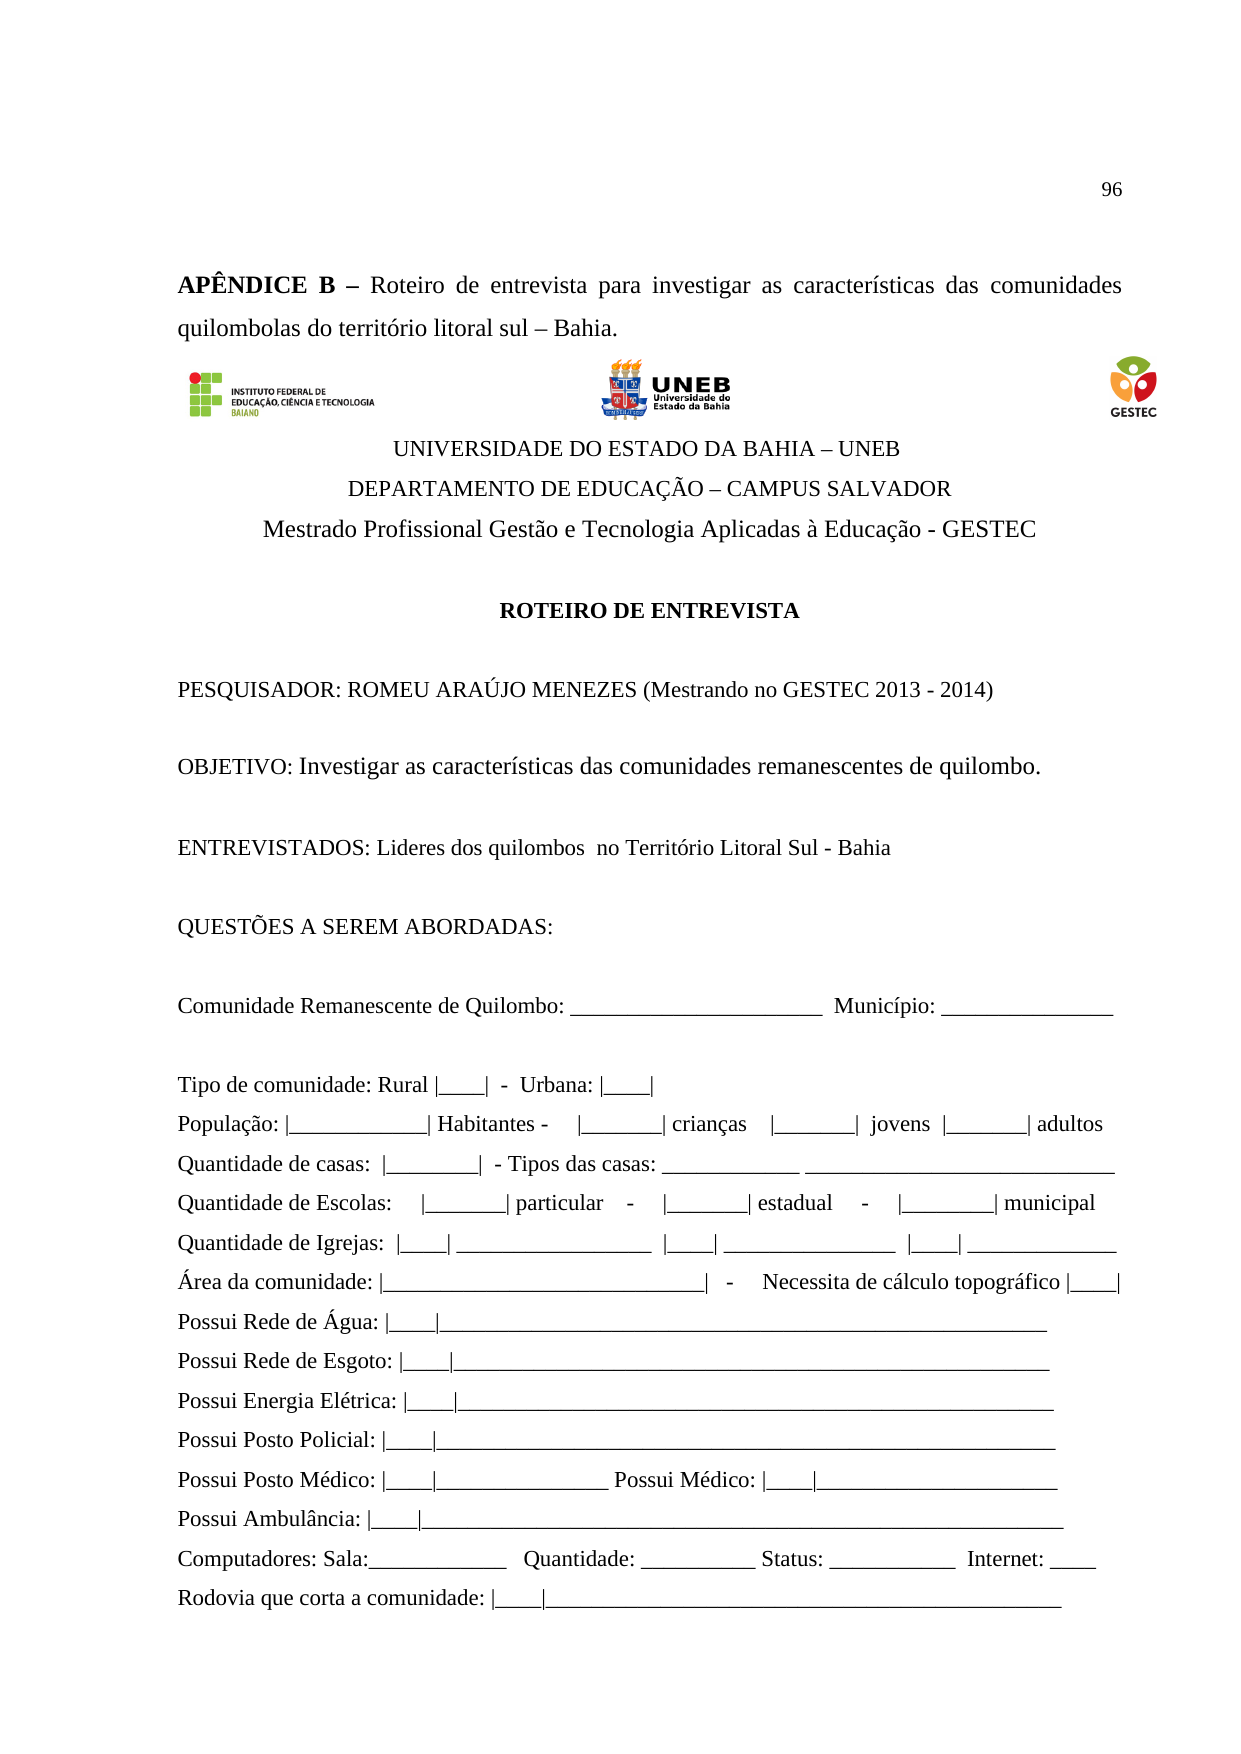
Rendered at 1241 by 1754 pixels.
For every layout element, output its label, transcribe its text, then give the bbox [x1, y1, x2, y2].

text Possui Ambulância: |____|________________________________________________________ [177, 1505, 1122, 1532]
text População: |____________| Habitantes - |_______| crianças |_______| jovens |_______| adultos [177, 1110, 1122, 1137]
text ENTREVISTADOS: Lideres dos quilombos no Território Litoral Sul - Bahia [177, 834, 1122, 860]
text Possui Rede de Esgoto: |____|____________________________________________________ [177, 1347, 1122, 1374]
text APÊNDICE B – Roteiro de entrevista para investigar as características das comunidades quilombolas do território litoral sul – Bahia. [177, 270, 1122, 342]
text PESQUISADOR: ROMEU ARAÚJO MENEZES (Mestrando no GESTEC 2013 - 2014) [177, 676, 1122, 702]
text Tipo de comunidade: Rural |____| - Urbana: |____| [177, 1071, 1122, 1097]
text QUESTÕES A SEREM ABORDADAS: [177, 913, 1122, 939]
text Possui Posto Policial: |____|______________________________________________________ [177, 1426, 1122, 1453]
text Possui Energia Elétrica: |____|____________________________________________________ [177, 1387, 1122, 1413]
text OBJETIVO: Investigar as características das comunidades remanescentes de quilombo. [177, 751, 1122, 780]
text Quantidade de Igrejas: |____| _________________ |____| _______________ |____| _____________ [177, 1229, 1122, 1255]
text DEPARTAMENTO DE EDUCAÇÃO – CAMPUS SALVADOR [177, 475, 1122, 501]
picture [185, 355, 381, 433]
picture [601, 359, 730, 420]
text Possui Rede de Água: |____|_____________________________________________________ [177, 1308, 1122, 1334]
picture [1109, 356, 1158, 420]
text Quantidade de casas: |________| - Tipos das casas: ____________ ___________________________ [177, 1150, 1122, 1176]
text ROTEIRO DE ENTREVISTA [177, 597, 1122, 623]
text Quantidade de Escolas: |_______| particular - |_______| estadual - |________| municipal [177, 1189, 1122, 1216]
text Computadores: Sala:____________ Quantidade: __________ Status: ___________ Internet: ____ [177, 1545, 1122, 1571]
text Área da comunidade: |____________________________| - Necessita de cálculo topográfico |____| [177, 1268, 1122, 1295]
text Possui Posto Médico: |____|_______________ Possui Médico: |____|_____________________ [177, 1466, 1122, 1492]
text Rodovia que corta a comunidade: |____|_____________________________________________ [177, 1584, 1122, 1611]
text Comunidade Remanescente de Quilombo: ______________________ Município: _______________ [177, 992, 1122, 1018]
text Mestrado Profissional Gestão e Tecnologia Aplicadas à Educação - GESTEC [177, 514, 1122, 543]
text UNIVERSIDADE DO ESTADO DA BAHIA – UNEB [177, 435, 1122, 462]
